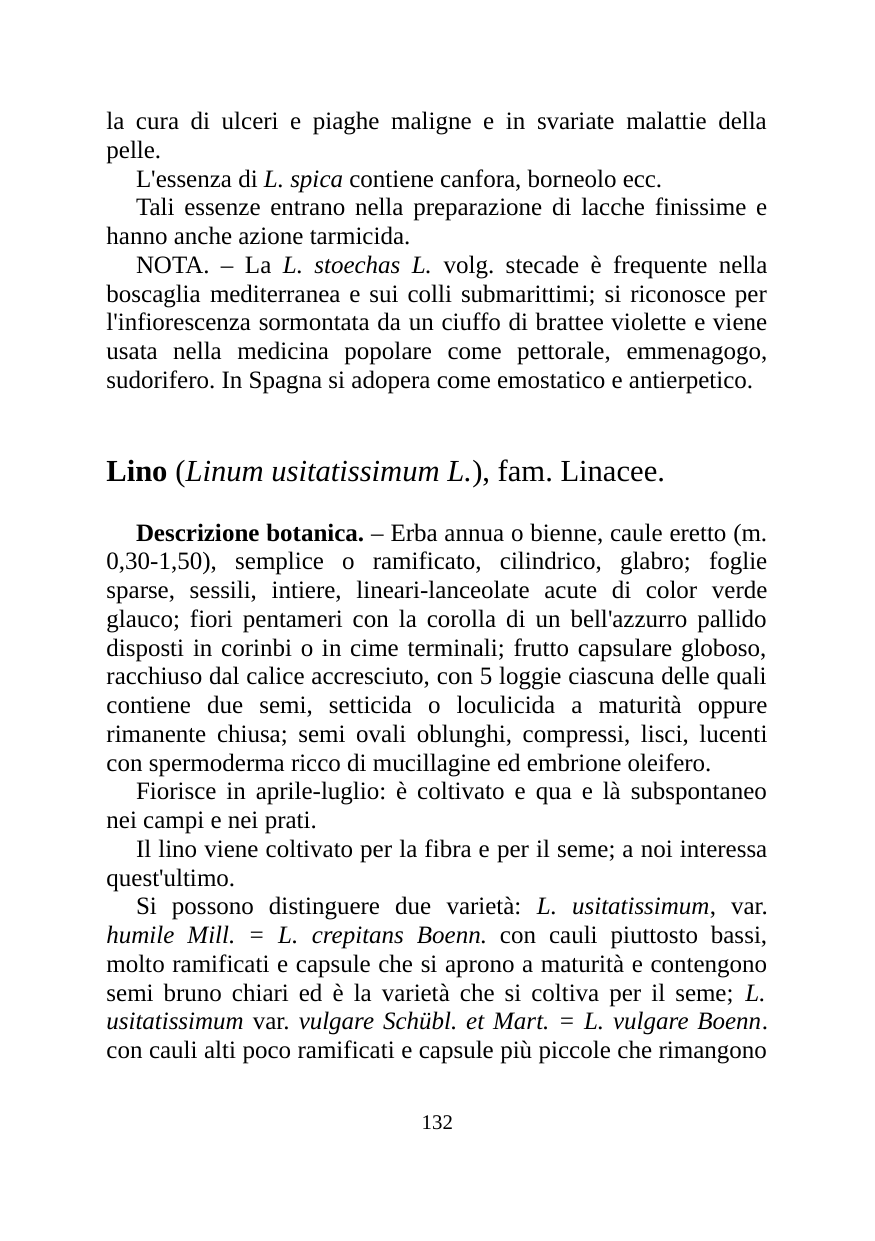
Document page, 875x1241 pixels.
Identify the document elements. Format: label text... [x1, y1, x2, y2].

text Il lino viene coltivato per la fibra e per il seme; a noi interessa quest'ultimo. [106, 834, 768, 891]
text NOTA. – La L. stoechas L. volg. stecade è frequente nella boscaglia mediterranea e sui colli submarittimi; si riconosce per l'infiorescenza sormontata da un ciuffo di brattee violette e viene usata nella medicina popolare come pettorale, emmenagogo, sudorifero. In Spagna si adopera come emostatico e antierpetico. [106, 250, 768, 394]
text L'essenza di L. spica contiene canfora, borneolo ecc. [106, 164, 768, 192]
text Si possono distinguere due varietà: L. usitatissimum, var. humile Mill. = L. crepitans Boenn. con cauli piuttosto bassi, molto ramificati e capsule che si aprono a maturità e contengono semi bruno chiari ed è la varietà che si coltiva per il seme; L. usitatissimum var. vulgare Schübl. et Mart. = L. vulgare Boenn. con cauli alti poco ramificati e capsule più piccole che rimangono [106, 891, 768, 1064]
text la cura di ulceri e piaghe maligne e in svariate malattie della pelle. [106, 106, 768, 164]
text Fiorisce in aprile-luglio: è coltivato e qua e là subspontaneo nei campi e nei prati. [106, 776, 768, 834]
text Descrizione botanica. – Erba annua o bienne, caule eretto (m. 0,30-1,50), semplice o ramificato, cilindrico, glabro; foglie sparse, sessili, intiere, lineari-lanceolate acute di color verde glauco; fiori pentameri con la corolla di un bell'azzurro pallido disposti in corinbi o in cime terminali; frutto capsulare globoso, racchiuso dal calice accresciuto, con 5 loggie ciascuna delle quali contiene due semi, setticida o loculicida a maturità oppure rimanente chiusa; semi ovali oblunghi, compressi, lisci, lucenti con spermoderma ricco di mucillagine ed embrione oleifero. [106, 518, 768, 776]
subtitle Lino (Linum usitatissimum L.), fam. Linacee. [106, 453, 768, 488]
text Tali essenze entrano nella preparazione di lacche finissime e hanno anche azione tarmicida. [106, 192, 768, 250]
